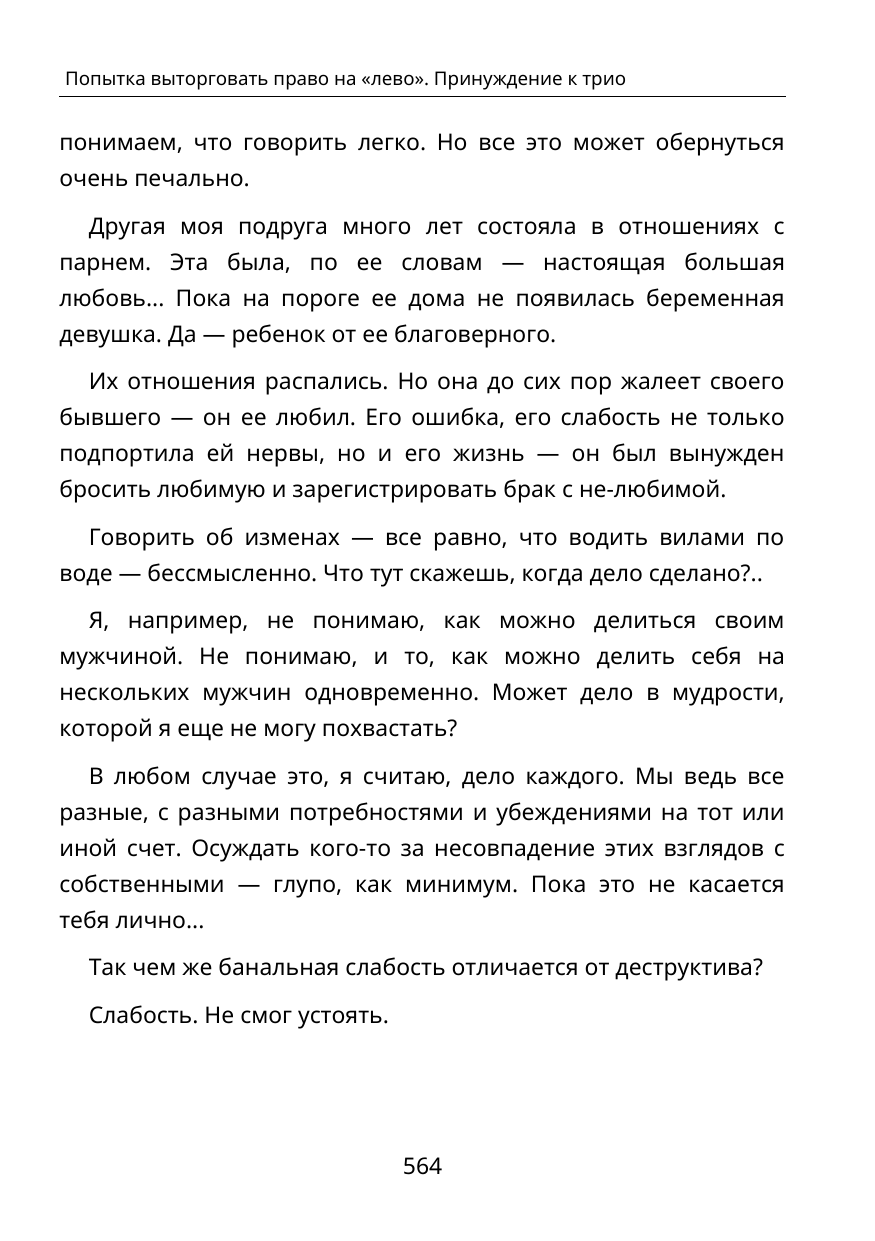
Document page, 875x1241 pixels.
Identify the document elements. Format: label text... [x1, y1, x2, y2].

text Слабость. Не смог устоять. [59, 999, 786, 1030]
text Говорить об изменах — все равно, что водить вилами по воде — бессмысленно. Что тут скажешь, когда дело сделано?.. [59, 521, 786, 588]
text Я, например, не понимаю, как можно делиться своим мужчиной. Не понимаю, и то, как можно делить себя на нескольких мужчин одновременно. Может дело в мудрости, которой я еще не могу похвастать? [59, 604, 786, 743]
text Так чем же банальная слабость отличается от деструктива? [59, 951, 786, 983]
text Другая моя подруга много лет состояла в отношениях с парнем. Эта была, по ее словам — настоящая большая любовь... Пока на пороге ее дома не появилась беременная девушка. Да — ребенок от ее благоверного. [59, 210, 786, 349]
text понимаем, что говорить легко. Но все это может обернуться очень печально. [59, 126, 786, 193]
text В любом случае это, я считаю, дело каждого. Мы ведь все разные, с разными потребностями и убеждениями на тот или иной счет. Осуждать кого-то за несовпадение этих взглядов с собственными — глупо, как минимум. Пока это не касается тебя лично... [59, 760, 786, 935]
text Их отношения распались. Но она до сих пор жалеет своего бывшего — он ее любил. Его ошибка, его слабость не только подпортила ей нервы, но и его жизнь — он был вынужден бросить любимую и зарегистрировать брак с не-любимой. [59, 365, 786, 504]
